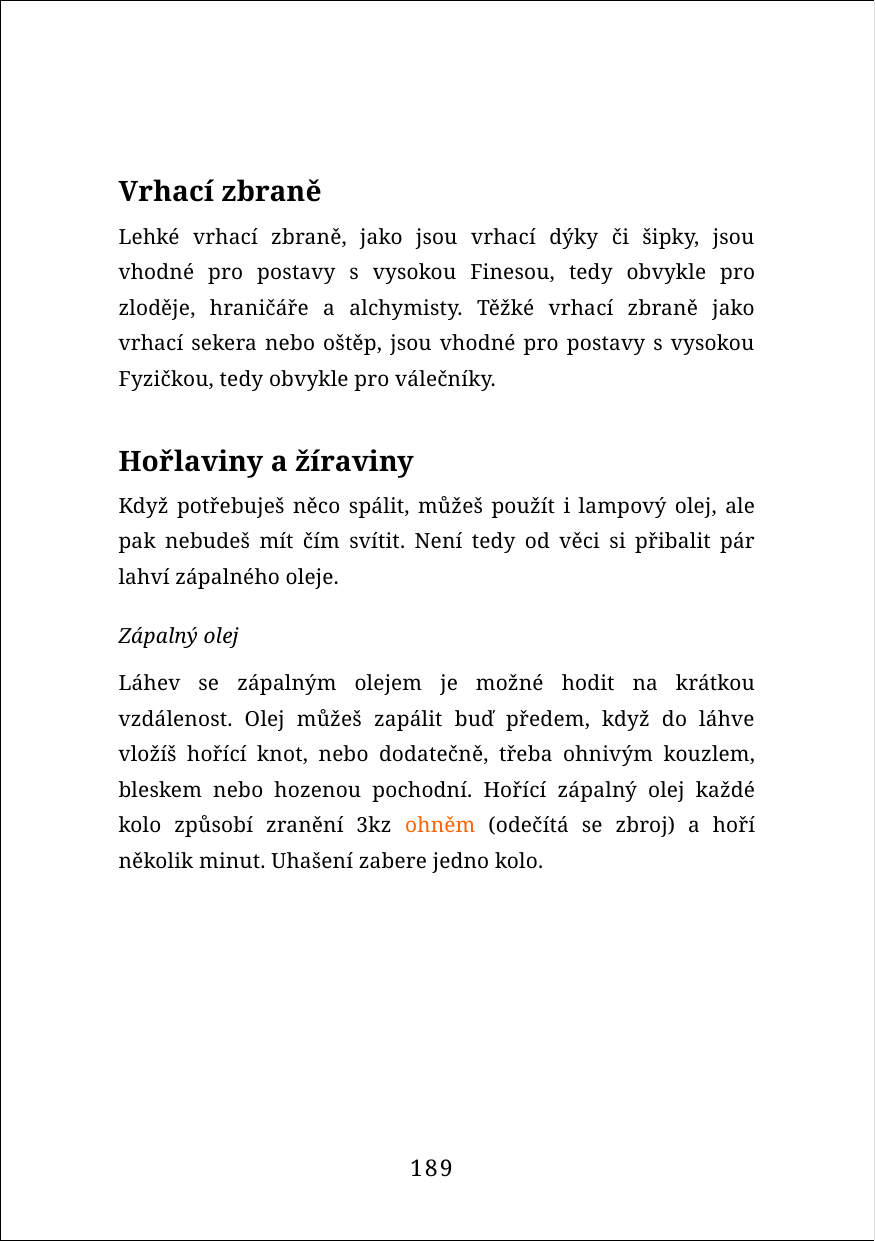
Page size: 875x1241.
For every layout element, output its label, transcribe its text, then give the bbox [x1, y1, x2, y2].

text Když potřebuješ něco spálit, můžeš použít i lampový olej, ale pak nebudeš mít čím svítit. Není tedy od věci si přibalit pár lahví zápalného oleje. [118, 491, 756, 590]
text Lehké vrhací zbraně, jako jsou vrhací dýky či šipky, jsou vhodné pro postavy s vysokou Finesou, tedy obvykle pro zloděje, hraničáře a alchymisty. Těžké vrhací zbraně jako vrhací sekera nebo oštěp, jsou vhodné pro postavy s vysokou Fyzičkou, tedy obvykle pro válečníky. [118, 222, 756, 392]
text Zápalný olej [118, 621, 756, 649]
subtitle Vrhací zbraně [118, 172, 756, 210]
text Láhev se zápalným olejem je možné hodit na krátkou vzdálenost. Olej můžeš zapálit buď předem, když do láhve vložíš hořící knot, nebo dodatečně, třeba ohnivým kouzlem, bleskem nebo hozenou pochodní. Hořící zápalný olej každé kolo způsobí zranění 3kz ohněm (odečítá se zbroj) a hoří několik minut. Uhašení zabere jedno kolo. [118, 668, 756, 874]
subtitle Hořlaviny a žíraviny [118, 441, 756, 479]
